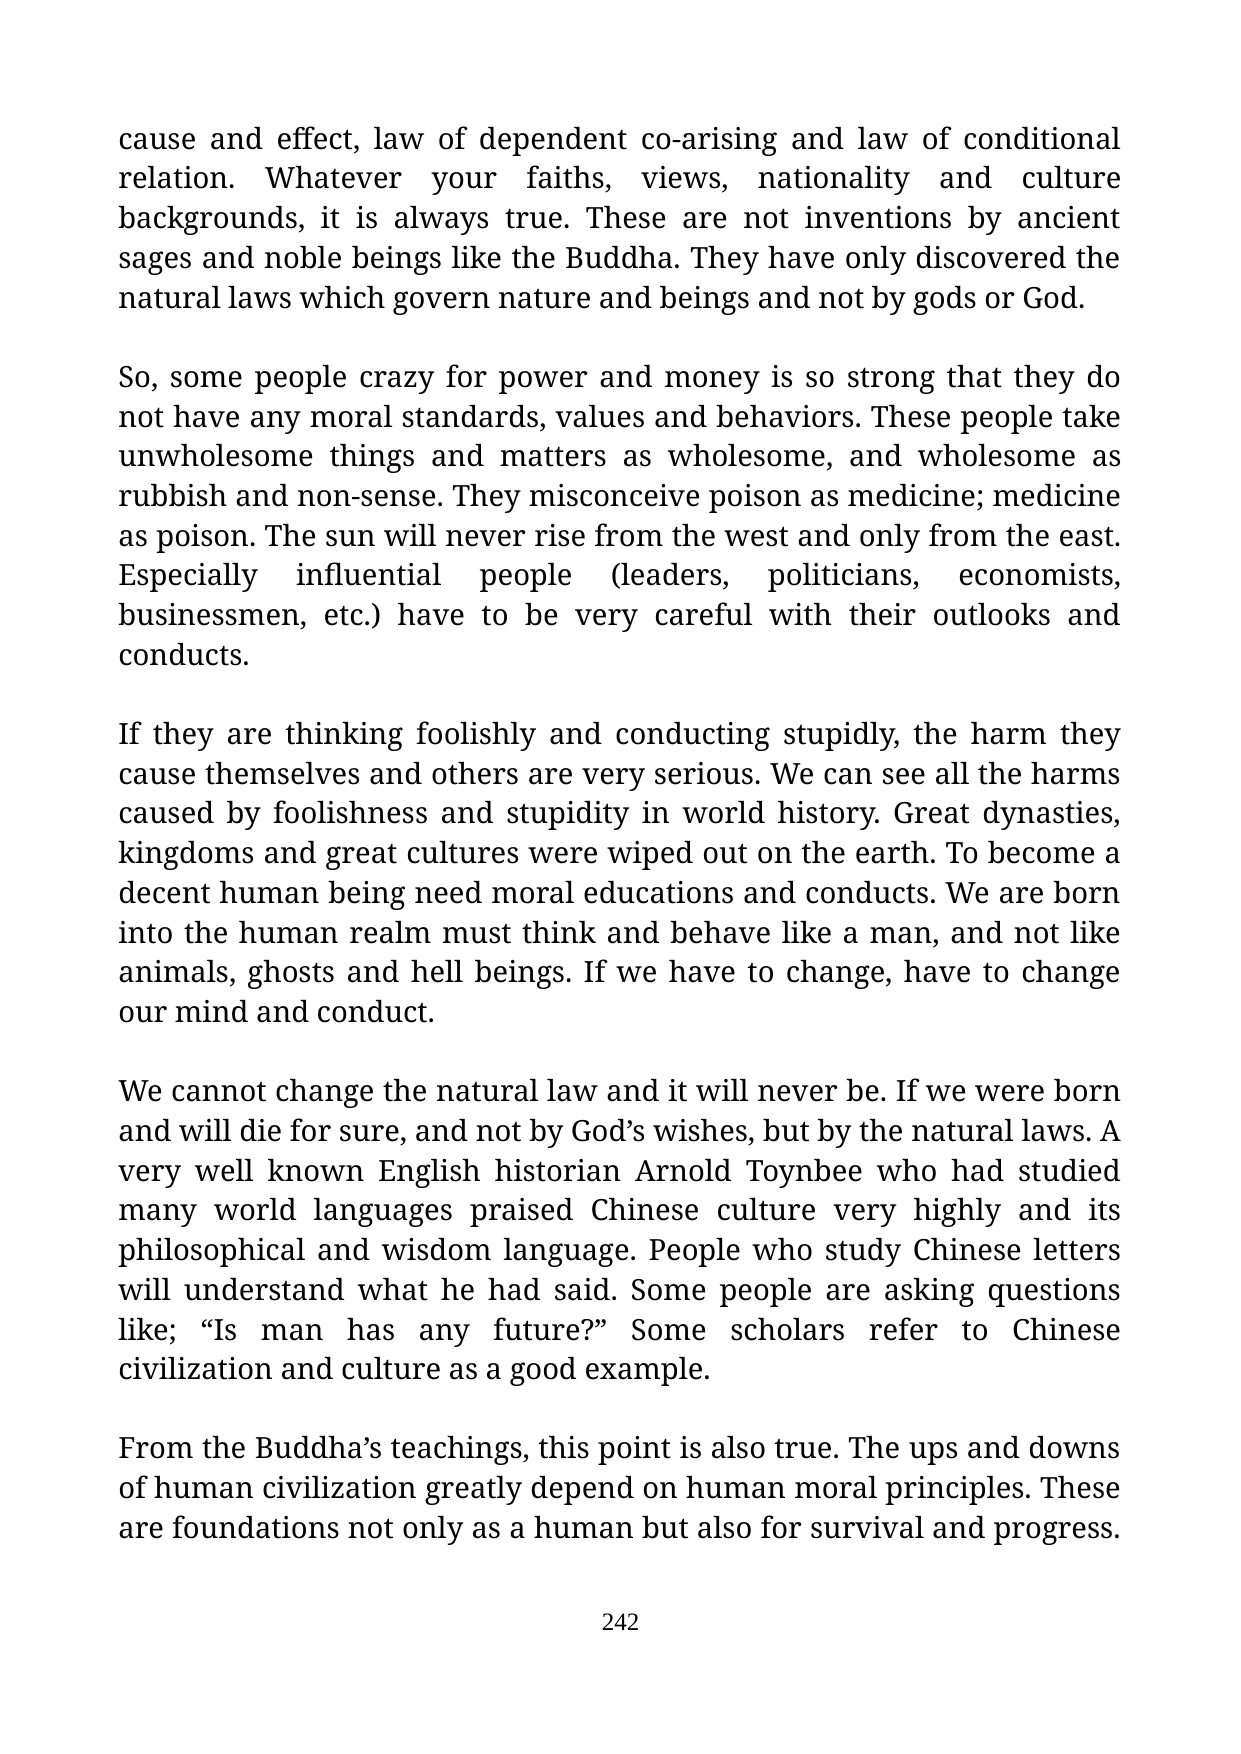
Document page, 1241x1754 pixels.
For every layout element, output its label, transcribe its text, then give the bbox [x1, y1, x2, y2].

text cause and effect, law of dependent co-arising and law of conditional relation. Whatever your faiths, views, nationality and culture backgrounds, it is always true. These are not inventions by ancient sages and noble beings like the Buddha. They have only discovered the natural laws which govern nature and beings and not by gods or God. So, some people crazy for power and money is so strong that they do not have any moral standards, values and behaviors. These people take unwholesome things and matters as wholesome, and wholesome as rubbish and non-sense. They misconceive poison as medicine; medicine as poison. The sun will never rise from the west and only from the east. Especially influential people (leaders, politicians, economists, businessmen, etc.) have to be very careful with their outlooks and conducts. If they are thinking foolishly and conducting stupidly, the harm they cause themselves and others are very serious. We can see all the harms caused by foolishness and stupidity in world history. Great dynasties, kingdoms and great cultures were wiped out on the earth. To become a decent human being need moral educations and conducts. We are born into the human realm must think and behave like a man, and not like animals, ghosts and hell beings. If we have to change, have to change our mind and conduct. We cannot change the natural law and it will never be. If we were born and will die for sure, and not by God’s wishes, but by the natural laws. A very well known English historian Arnold Toynbee who had studied many world languages praised Chinese culture very highly and its philosophical and wisdom language. People who study Chinese letters will understand what he had said. Some people are asking questions like; “Is man has any future?” Some scholars refer to Chinese civilization and culture as a good example. From the Buddha’s teachings, this point is also true. The ups and downs of human civilization greatly depend on human moral principles. These are foundations not only as a human but also for survival and progress. [118, 118, 1122, 1547]
